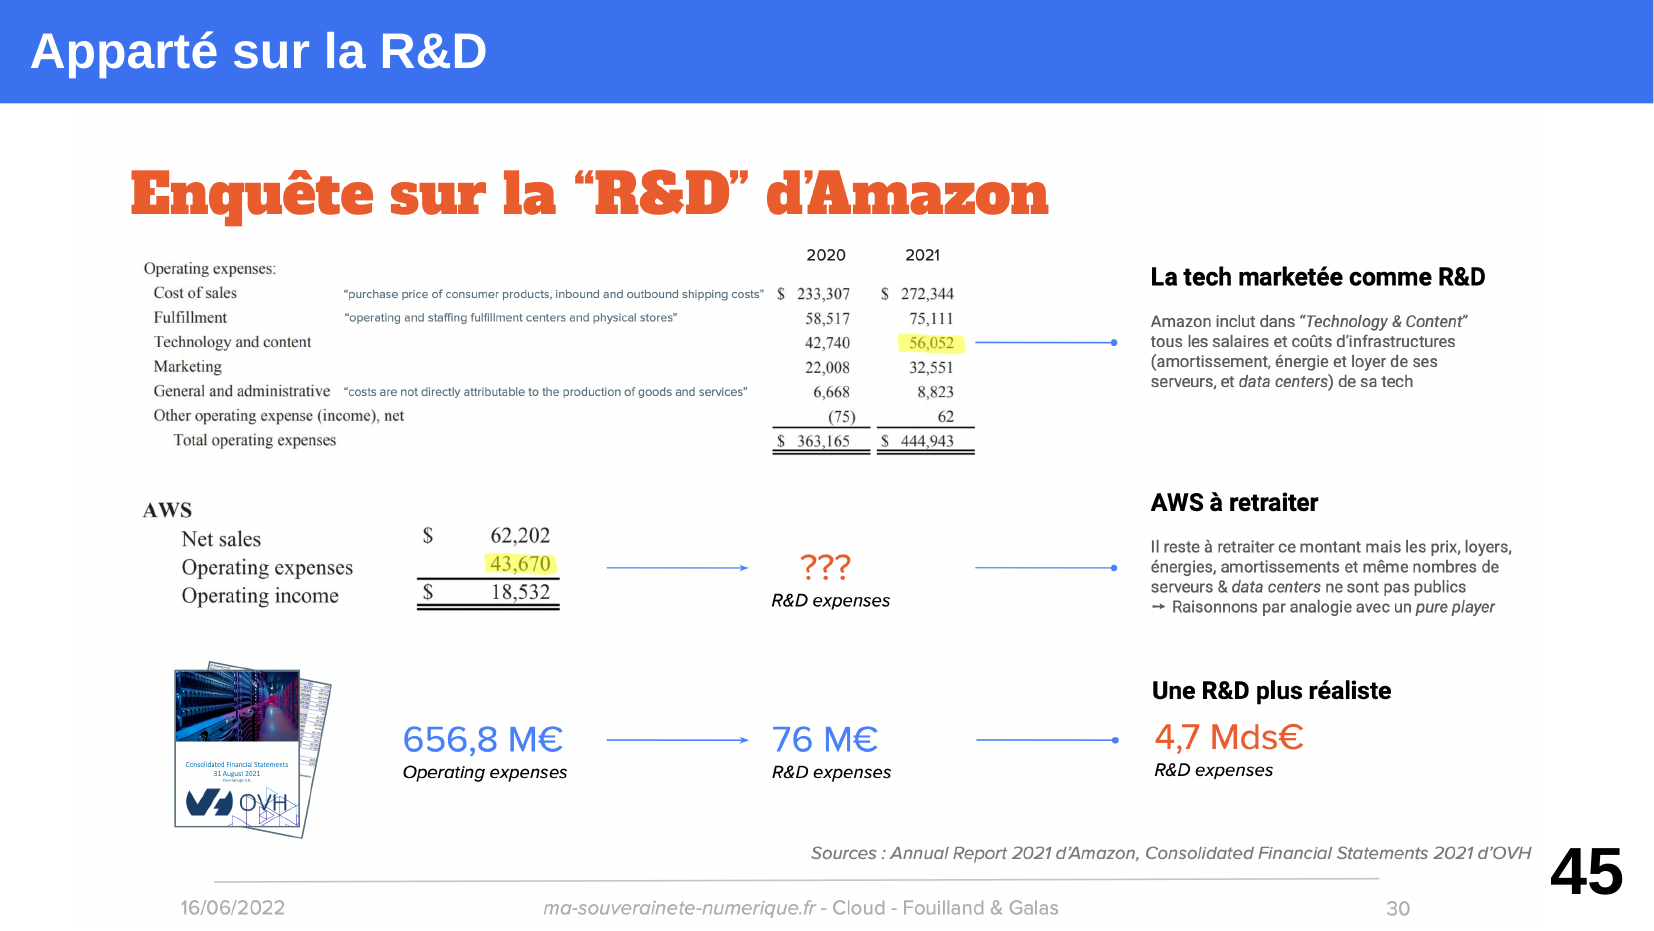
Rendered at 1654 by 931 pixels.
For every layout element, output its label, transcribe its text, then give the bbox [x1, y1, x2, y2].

title Apparté sur la R&D [0, 0, 1654, 104]
picture [76, 106, 1542, 928]
